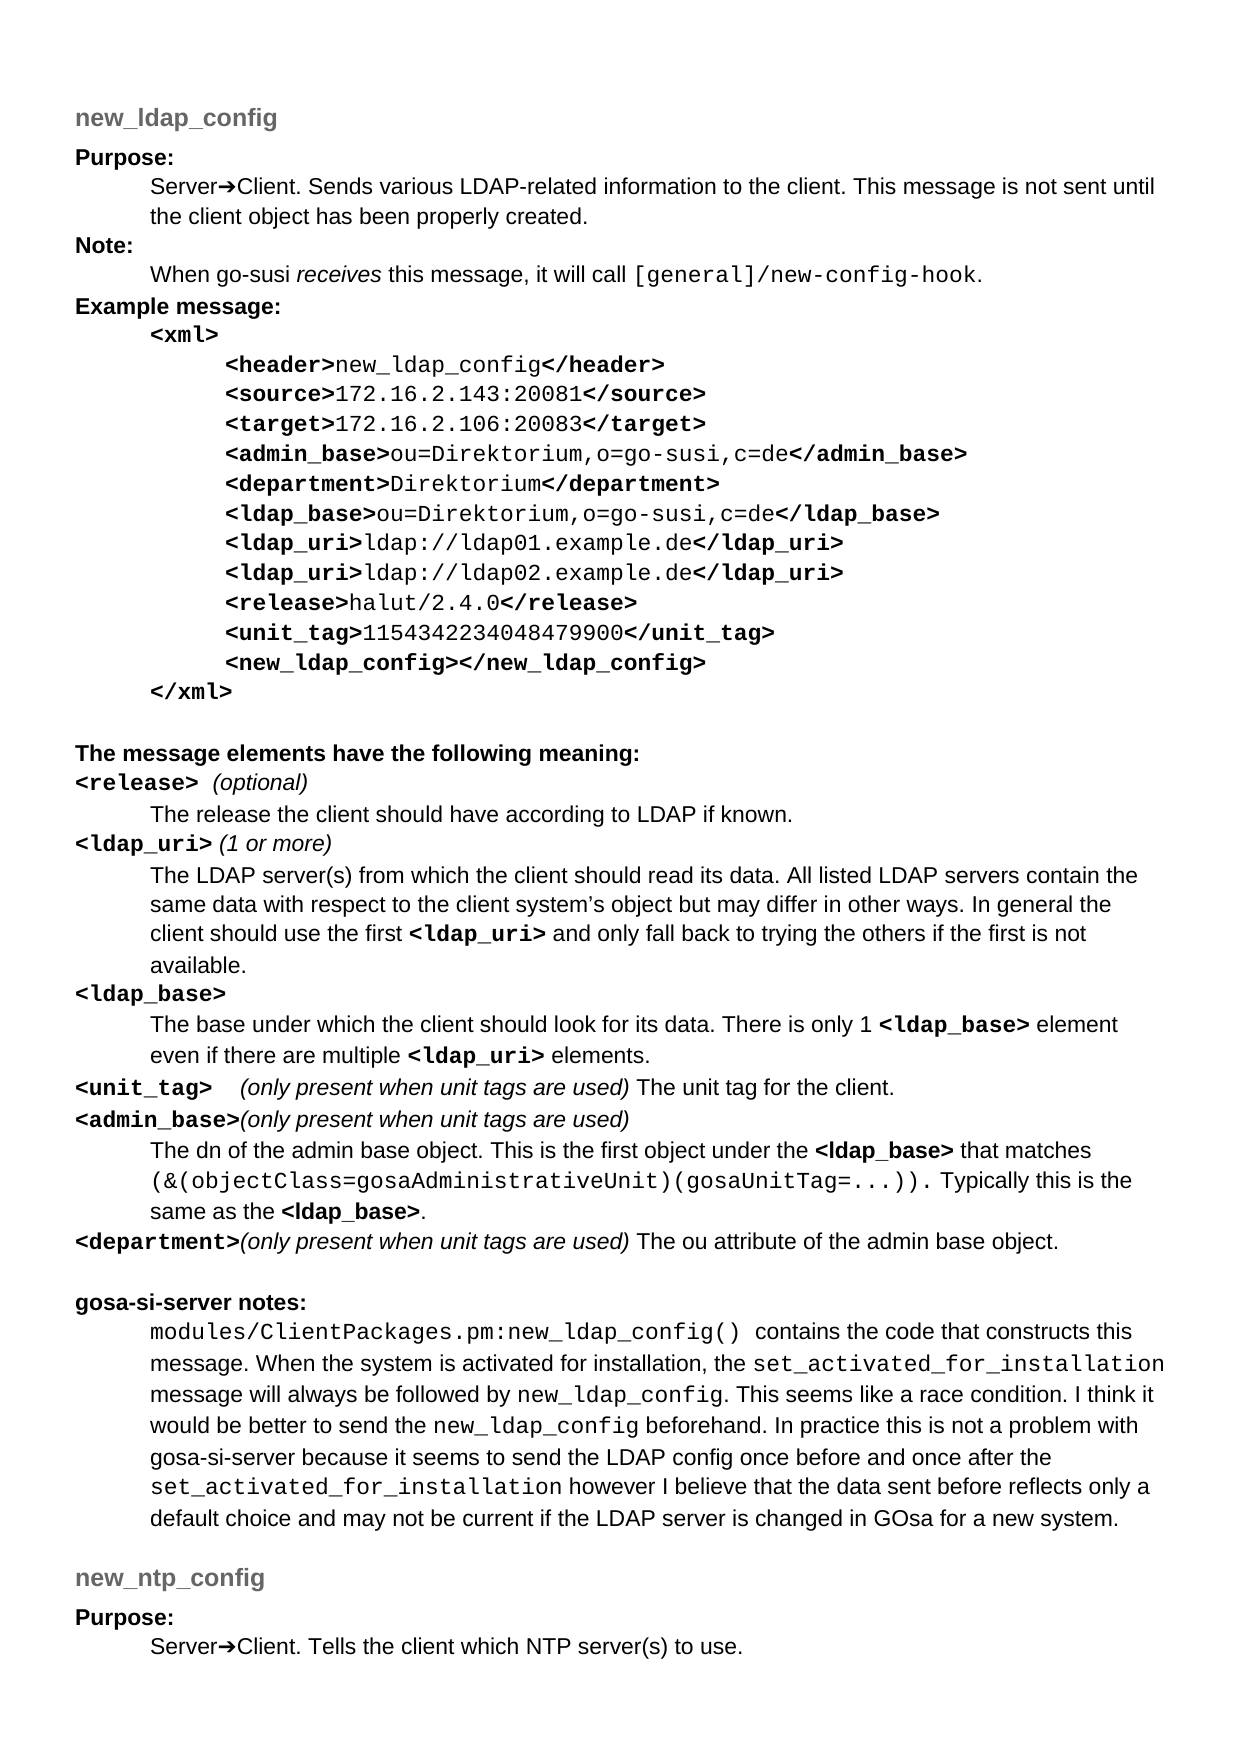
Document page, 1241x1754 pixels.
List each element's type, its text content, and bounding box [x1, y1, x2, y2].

text <target>172.16.2.106:20083</target> [225, 412, 1165, 438]
text <ldap_uri>ldap://ldap01.example.de</ldap_uri> [225, 532, 1165, 558]
text The dn of the admin base object. This is the first object under the <ldap_base> that matches (&(objectClass=gosaAdministrativeUnit)(gosaUnitTag=...)). Typically this is the same as the <ldap_base>. [150, 1138, 1165, 1224]
text The message elements have the following meaning: [75, 740, 1165, 766]
text Example message: [75, 294, 1165, 319]
text <xml> [150, 323, 1165, 349]
text When go-susi receives this message, it will call [general]/new-config-hook. [150, 262, 1165, 290]
text <department>(only present when unit tags are used) The ou attribute of the admin base object. [75, 1228, 1165, 1256]
text Server➔Client. Sends various LDAP-related information to the client. This message is not sent until the client object has been properly created. [150, 174, 1165, 229]
text Purpose: [75, 144, 1165, 170]
text <ldap_uri>ldap://ldap02.example.de</ldap_uri> [225, 561, 1165, 587]
text Purpose: [75, 1604, 1165, 1630]
text <release> (optional) [75, 769, 1165, 797]
text The base under which the client should look for its data. There is only 1 <ldap_base> element even if there are multiple <ldap_uri> elements. [150, 1012, 1165, 1071]
subtitle new_ldap_config [75, 104, 1165, 132]
text </xml> [150, 681, 1165, 707]
text <admin_base>ou=Direktorium,o=go-susi,c=de</admin_base> [225, 442, 1165, 468]
text <source>172.16.2.143:20081</source> [225, 383, 1165, 409]
text <admin_base>(only present when unit tags are used) [75, 1106, 1165, 1134]
text <department>Direktorium</department> [225, 472, 1165, 498]
text modules/ClientPackages.pm:new_ldap_config() contains the code that constructs this message. When the system is activated for installation, the set_activated_for_installation message will always be followed by new_ldap_config. This seems like a race condition. I think it would be better to send the new_ldap_config beforehand. In practice this is not a problem with gosa-si-server because it seems to send the LDAP config once before and once after the set_activated_for_installation however I believe that the data sent before reflects only a default choice and may not be current if the LDAP server is changed in GOsa for a new system. [150, 1319, 1165, 1531]
text Server➔Client. Tells the client which NTP server(s) to use. [150, 1634, 1165, 1659]
text <new_ldap_config></new_ldap_config> [225, 651, 1165, 677]
text <ldap_base> [75, 982, 1165, 1008]
text <unit_tag>1154342234048479900</unit_tag> [225, 621, 1165, 647]
text <release>halut/2.4.0</release> [225, 591, 1165, 617]
text The LDAP server(s) from which the client should read its data. All listed LDAP servers contain the same data with respect to the client system’s object but may differ in other ways. In general the client should use the first <ldap_uri> and only fall back to trying the others if the first is not available. [150, 862, 1165, 978]
text The release the client should have according to LDAP if known. [150, 801, 1165, 827]
text gosa-si-server notes: [75, 1289, 1165, 1315]
text <ldap_base>ou=Direktorium,o=go-susi,c=de</ldap_base> [225, 502, 1165, 528]
text <ldap_uri> (1 or more) [75, 831, 1165, 858]
subtitle new_ntp_config [75, 1564, 1165, 1592]
text <header>new_ldap_config</header> [225, 353, 1165, 379]
text <unit_tag> (only present when unit tags are used) The unit tag for the client. [75, 1075, 1165, 1102]
text Note: [75, 233, 1165, 258]
